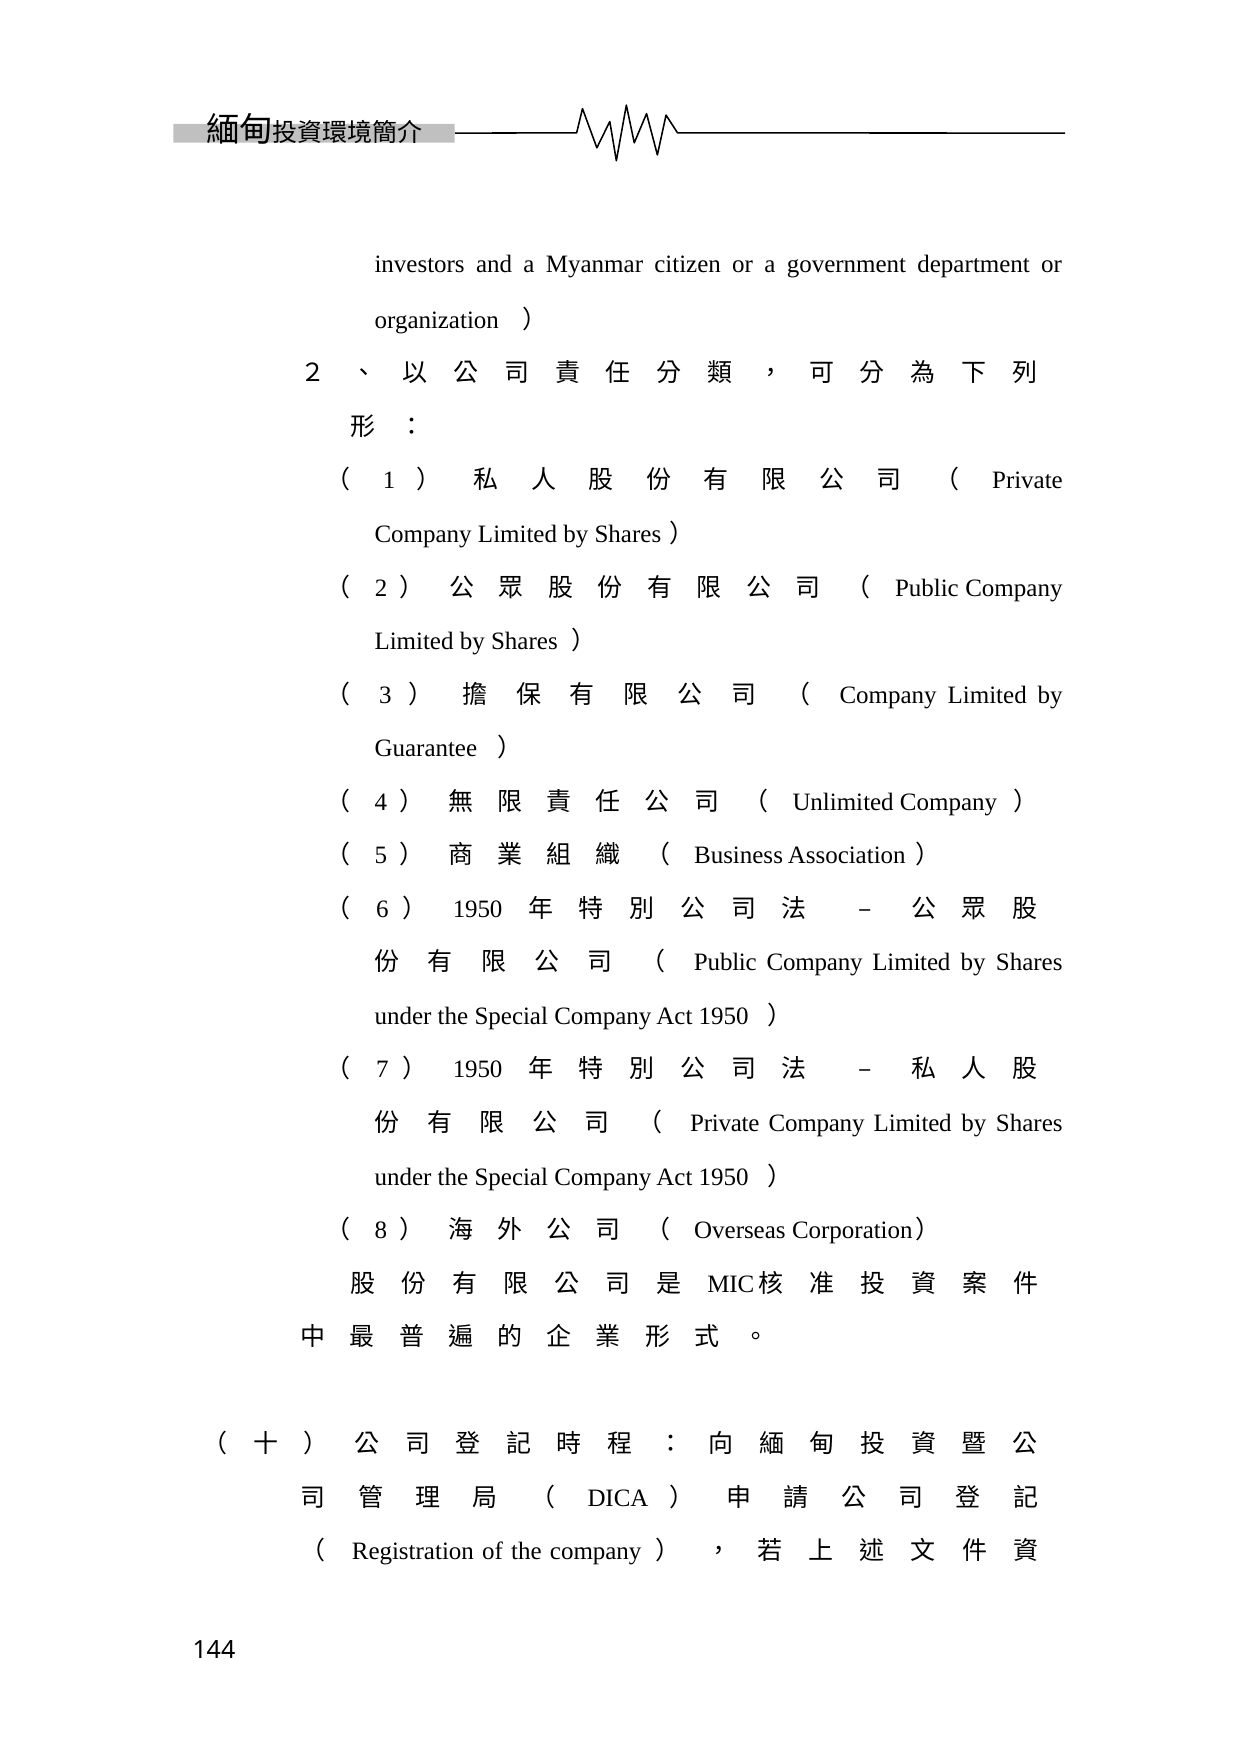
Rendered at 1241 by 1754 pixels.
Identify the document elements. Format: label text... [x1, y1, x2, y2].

text （4）無限責任公司（Unlimited Company） [301, 773, 1063, 826]
text investors and a Myanmar citizen or a government department or organization） [301, 237, 1063, 344]
text （5）商業組織（Business Association） [301, 826, 1063, 880]
text （十）公司登記時程：向緬甸投資暨公司管理局（DICA）申請公司登記（Registration of the company），若上述文件資 [202, 1415, 1063, 1576]
text （3）擔保有限公司（Company Limited by Guarantee） [301, 666, 1063, 773]
text （7）1950年特別公司法 – 私人股份有限公司（Private Company Limited by Shares under the Special Company Act 1950） [301, 1040, 1063, 1201]
text ２、以公司責任分類，可分為下列形： [276, 344, 1063, 451]
text （2）公眾股份有限公司（Public Company Limited by Shares） [301, 558, 1063, 666]
text （1）私人股份有限公司（Private Company Limited by Shares） [301, 451, 1063, 558]
text 股份有限公司是MIC核准投資案件中最普遍的企業形式。 [276, 1254, 1063, 1362]
text （6）1950年特別公司法 – 公眾股份有限公司（Public Company Limited by Shares under the Special Company Act 1950） [301, 880, 1063, 1040]
text （8）海外公司（Overseas Corporation） [301, 1201, 1063, 1254]
